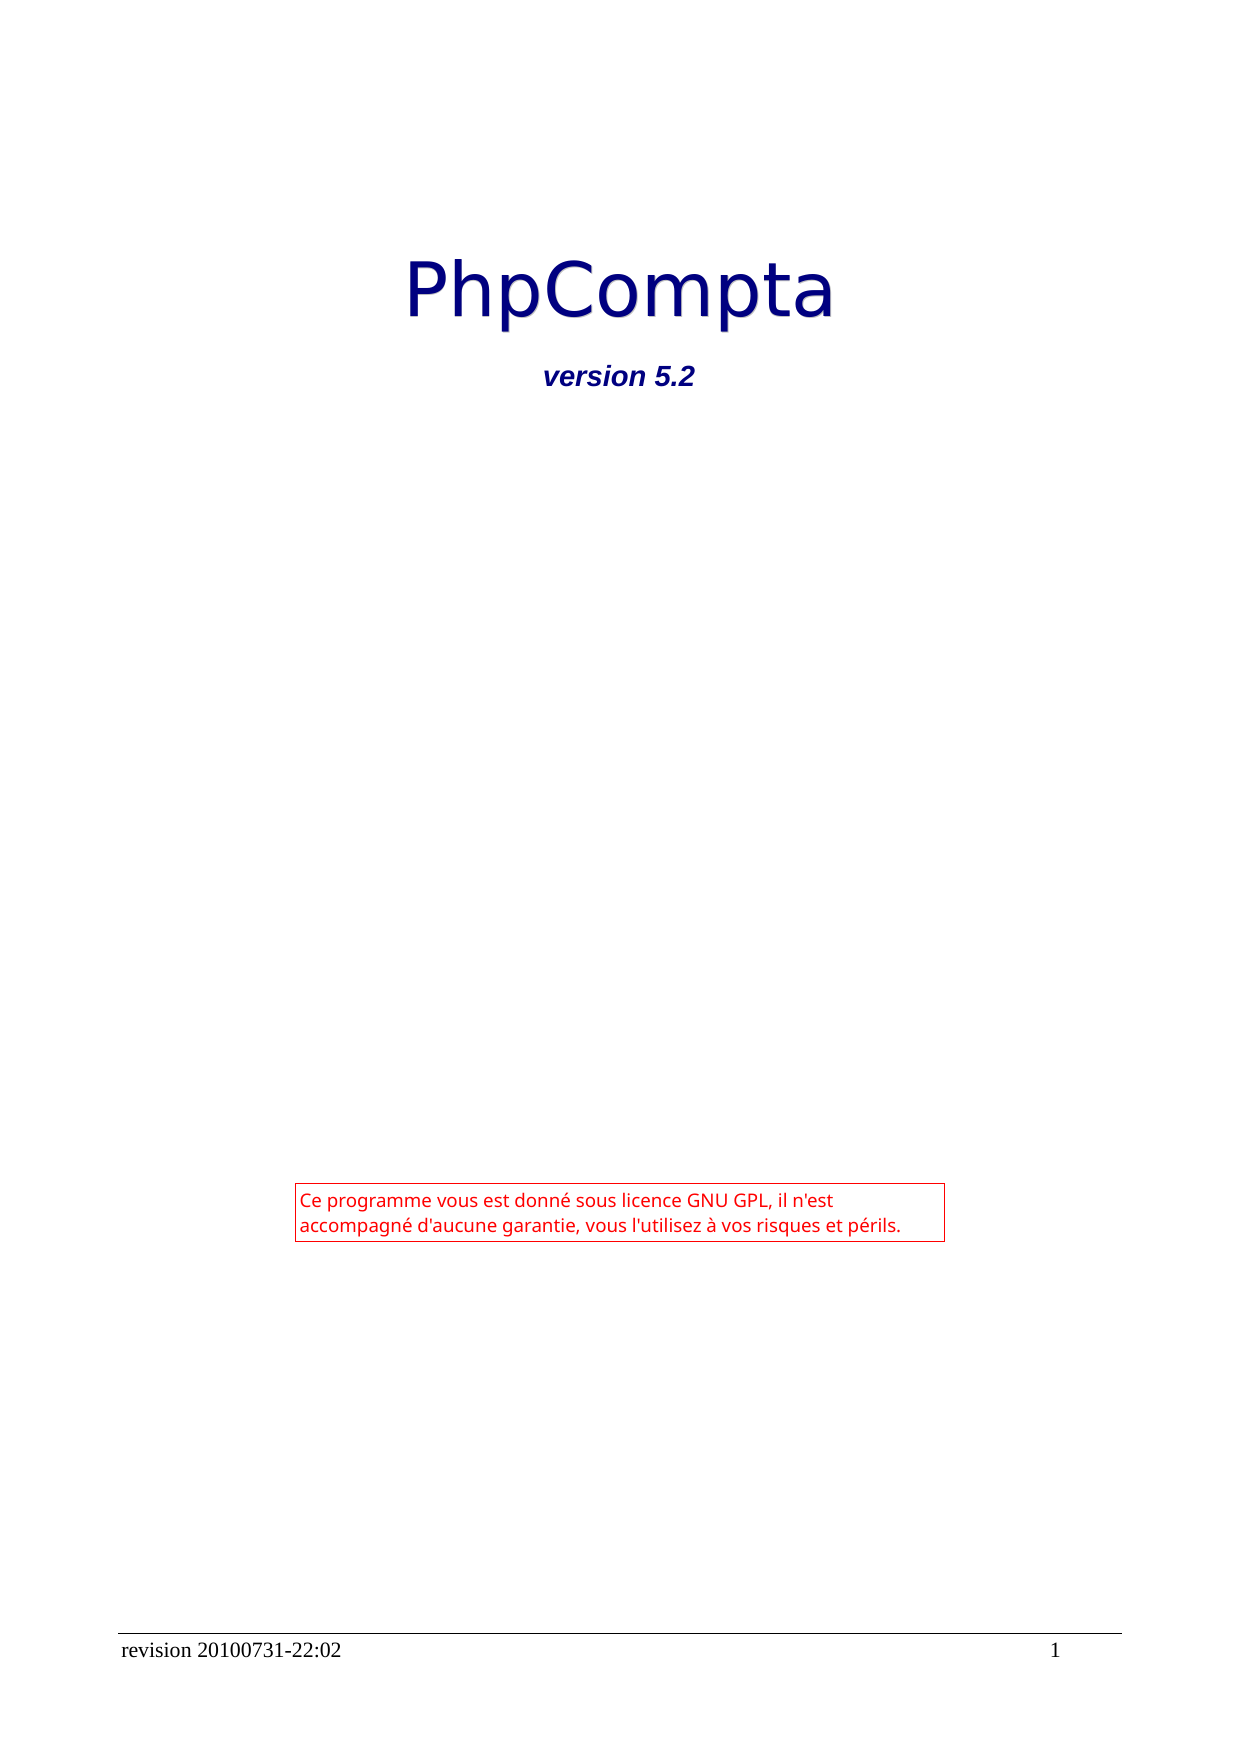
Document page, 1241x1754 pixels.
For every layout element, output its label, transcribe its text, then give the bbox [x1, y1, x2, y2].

text Ce programme vous est donné sous licence GNU GPL, il n'est accompagné d'aucune garantie, vous l'utilisez à vos risques et périls. [296, 1184, 944, 1241]
title PhpCompta [118, 247, 1122, 334]
subtitle version 5.2 [118, 359, 1122, 393]
